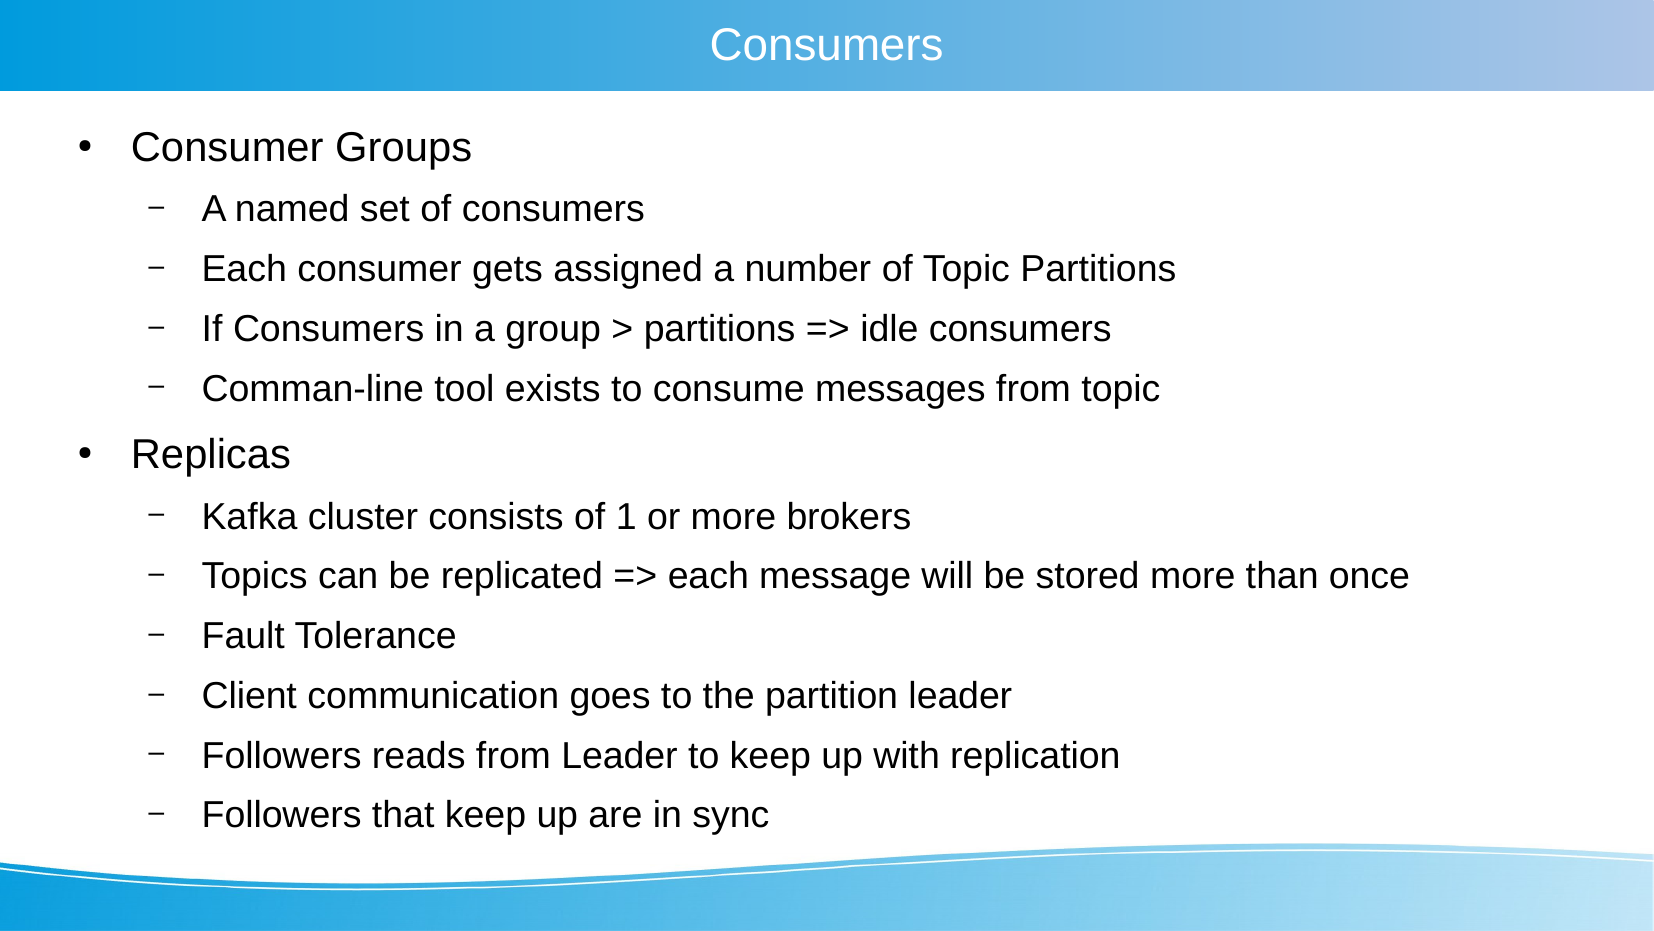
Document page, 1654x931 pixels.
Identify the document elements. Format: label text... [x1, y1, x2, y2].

list Consumer Groups A named set of consumers Each consumer gets assigned a number of Topic Partitions If Consumers in a group > partitions => idle consumers Comman-line tool exists to consume messages from topic Replicas Kafka cluster consists of 1 or more brokers Topics can be replicated => each message will be stored more than once Fault Tolerance Client communication goes to the partition leader Followers reads from Leader to keep up with replication Followers that keep up are in sync [60, 123, 1591, 833]
picture [0, 843, 1654, 931]
title Consumers [82, 5, 1571, 85]
